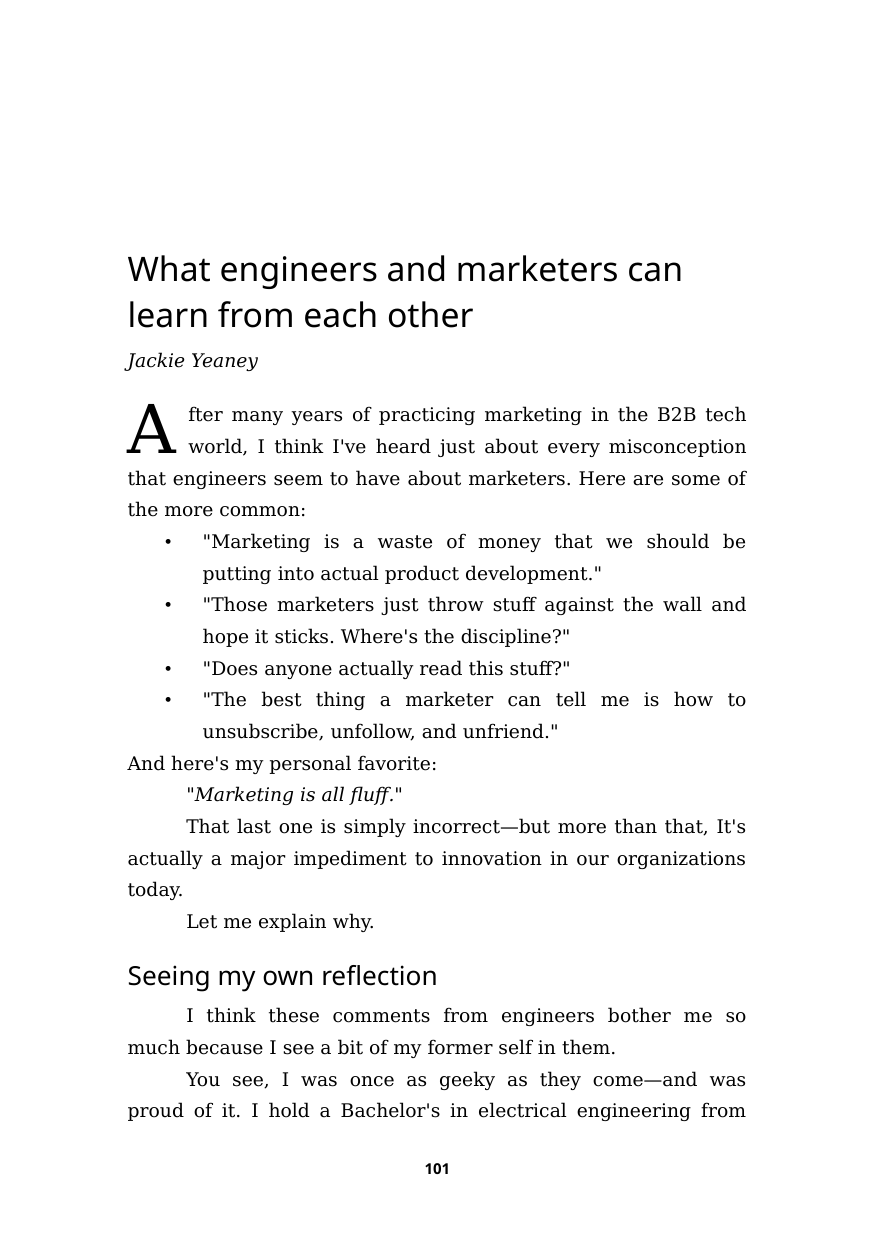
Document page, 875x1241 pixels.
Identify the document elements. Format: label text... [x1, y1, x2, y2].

text Jackie Yeaney [127, 350, 747, 372]
text And here's my personal favorite: [127, 753, 747, 774]
list "The best thing a marketer can tell me is how to unsubscribe, unfollow, and unfriend." [165, 689, 747, 743]
text That last one is simply incorrect—but more than that, It's actually a major impediment to innovation in our organizations today. [127, 816, 747, 901]
subtitle Seeing my own reflection [127, 957, 747, 993]
text You see, I was once as geeky as they come—and was proud of it. I hold a Bachelor's in electrical engineering from [127, 1069, 747, 1122]
list "Marketing is a waste of money that we should be putting into actual product development." [165, 531, 747, 584]
text I think these comments from engineers bother me so much because I see a bit of my former self in them. [127, 1006, 747, 1059]
list "Does anyone actually read this stuff?" [165, 658, 747, 679]
text After many years of practicing marketing in the B2B tech world, I think I've heard just about every misconception that engineers seem to have about marketers. Here are some of the more common: [127, 404, 747, 521]
subtitle What engineers and marketers can learn from each other [127, 246, 747, 338]
text Let me explain why. [127, 911, 747, 933]
list "Those marketers just throw stuff against the wall and hope it sticks. Where's the discipline?" [165, 594, 747, 648]
text "Marketing is all fluff." [127, 784, 747, 806]
